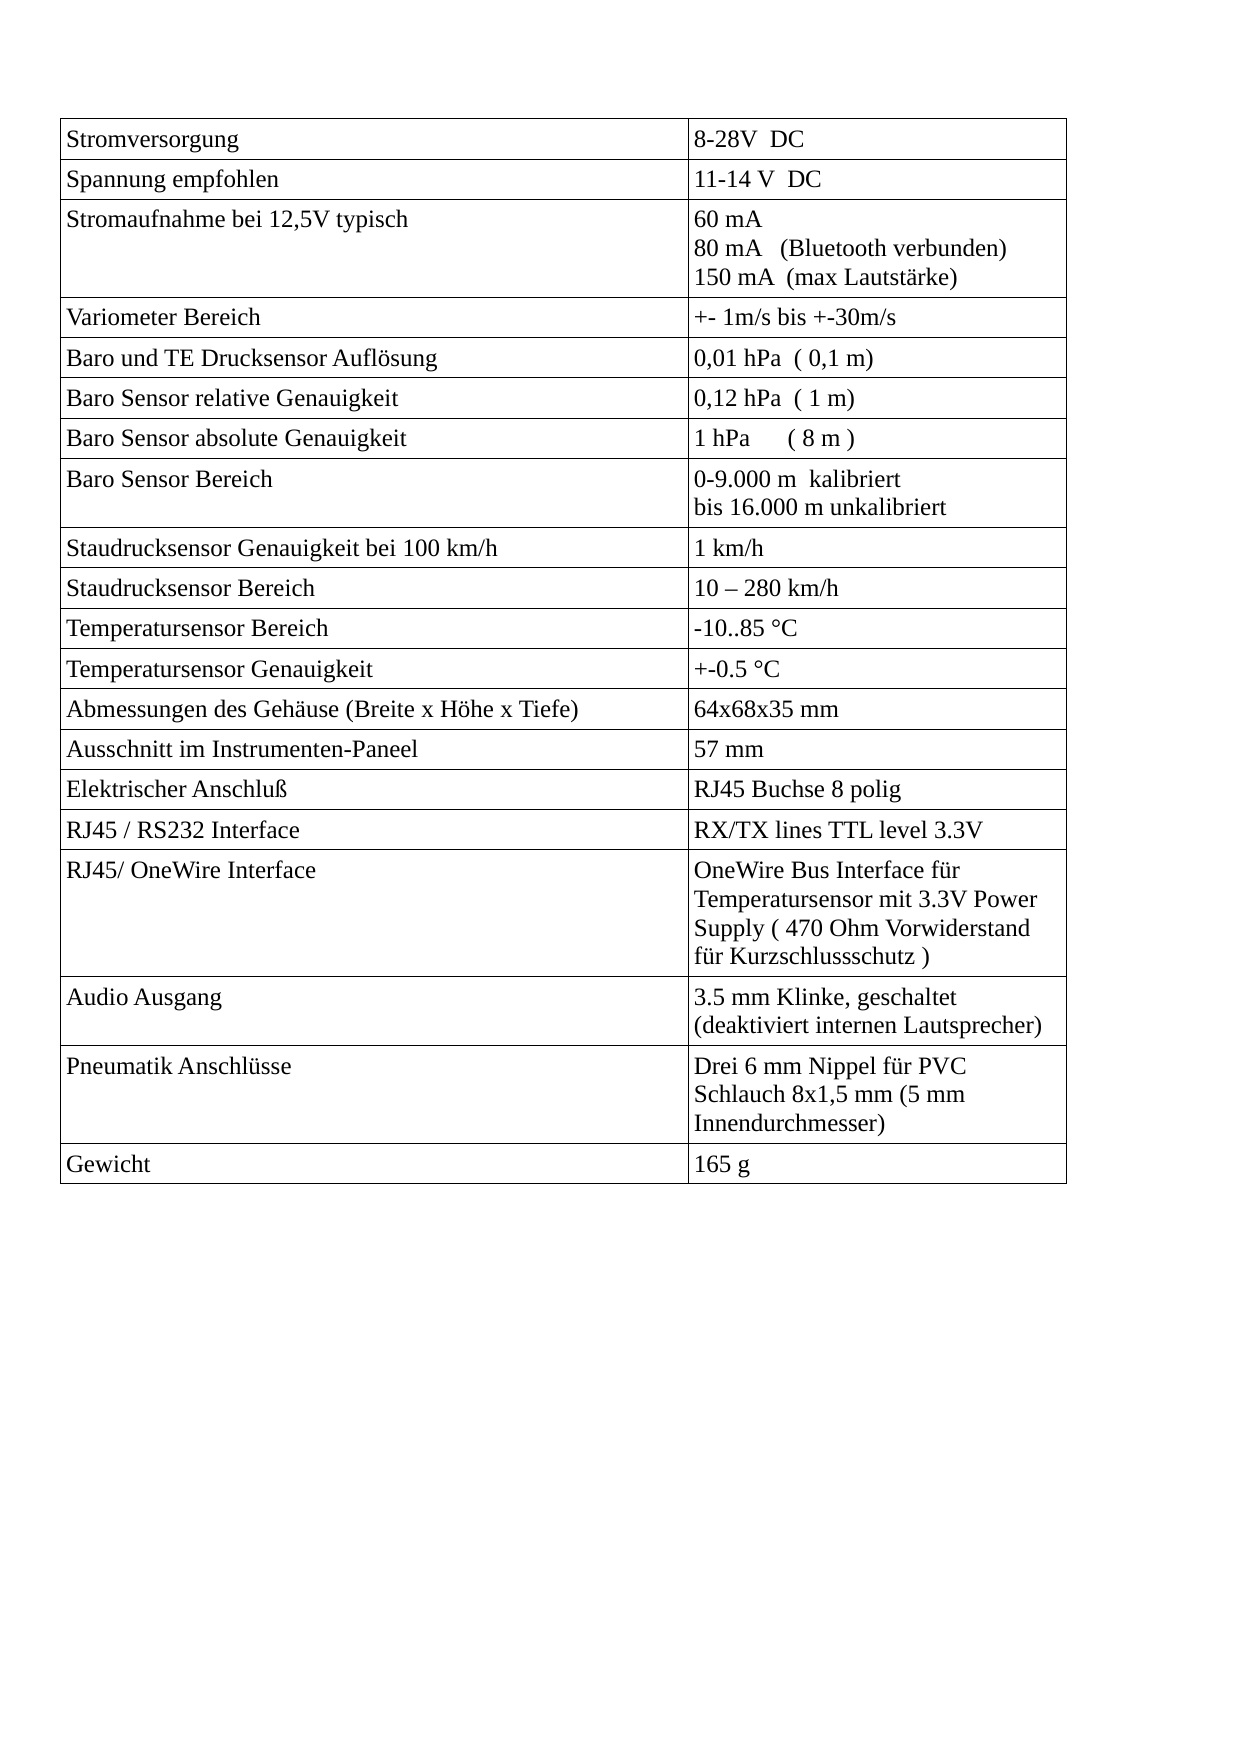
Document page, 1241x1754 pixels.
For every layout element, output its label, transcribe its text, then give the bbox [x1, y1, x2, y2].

table_cell RJ45 Buchse 8 polig [689, 770, 1066, 809]
table_cell -10..85 °C [689, 609, 1066, 648]
table_cell 60 mA 80 mA (Bluetooth verbunden) 150 mA (max Lautstärke) [689, 200, 1066, 297]
table_cell 165 g [689, 1144, 1066, 1183]
table_cell Gewicht [61, 1144, 688, 1183]
table_cell RJ45/ OneWire Interface [61, 850, 688, 976]
table_header Stromversorgung [61, 119, 688, 158]
table_cell OneWire Bus Interface für Temperatursensor mit 3.3V Power Supply ( 470 Ohm Vorwiderstand für Kurzschlussschutz ) [689, 850, 1066, 976]
table_cell Variometer Bereich [61, 298, 688, 337]
table_cell Stromaufnahme bei 12,5V typisch [61, 200, 688, 297]
table_cell 0,01 hPa ( 0,1 m) [689, 338, 1066, 377]
table_cell 3.5 mm Klinke, geschaltet (deaktiviert internen Lautsprecher) [689, 977, 1066, 1045]
table_cell Spannung empfohlen [61, 160, 688, 199]
table_cell 10 – 280 km/h [689, 568, 1066, 607]
table_cell Elektrischer Anschluß [61, 770, 688, 809]
table_cell 1 hPa ( 8 m ) [689, 419, 1066, 458]
table_cell Temperatursensor Bereich [61, 609, 688, 648]
table_header 8-28V DC [689, 119, 1066, 158]
table_cell Ausschnitt im Instrumenten-Paneel [61, 730, 688, 769]
table_cell Audio Ausgang [61, 977, 688, 1045]
table_cell 1 km/h [689, 528, 1066, 567]
table_cell 64x68x35 mm [689, 689, 1066, 728]
table_cell Baro Sensor Bereich [61, 459, 688, 527]
table_cell 11-14 V DC [689, 160, 1066, 199]
table_cell Pneumatik Anschlüsse [61, 1046, 688, 1143]
table_cell 0,12 hPa ( 1 m) [689, 378, 1066, 417]
table_cell Baro Sensor absolute Genauigkeit [61, 419, 688, 458]
table_cell Staudrucksensor Bereich [61, 568, 688, 607]
table_cell Abmessungen des Gehäuse (Breite x Höhe x Tiefe) [61, 689, 688, 728]
table_cell RX/TX lines TTL level 3.3V [689, 810, 1066, 849]
table_cell +-0.5 °C [689, 649, 1066, 688]
table_cell RJ45 / RS232 Interface [61, 810, 688, 849]
table_cell Staudrucksensor Genauigkeit bei 100 km/h [61, 528, 688, 567]
table_cell 0-9.000 m kalibriert bis 16.000 m unkalibriert [689, 459, 1066, 527]
table_cell +- 1m/s bis +-30m/s [689, 298, 1066, 337]
table_cell Baro und TE Drucksensor Auflösung [61, 338, 688, 377]
table_cell Drei 6 mm Nippel für PVC Schlauch 8x1,5 mm (5 mm Innendurchmesser) [689, 1046, 1066, 1143]
table_cell 57 mm [689, 730, 1066, 769]
table_cell Temperatursensor Genauigkeit [61, 649, 688, 688]
table_cell Baro Sensor relative Genauigkeit [61, 378, 688, 417]
